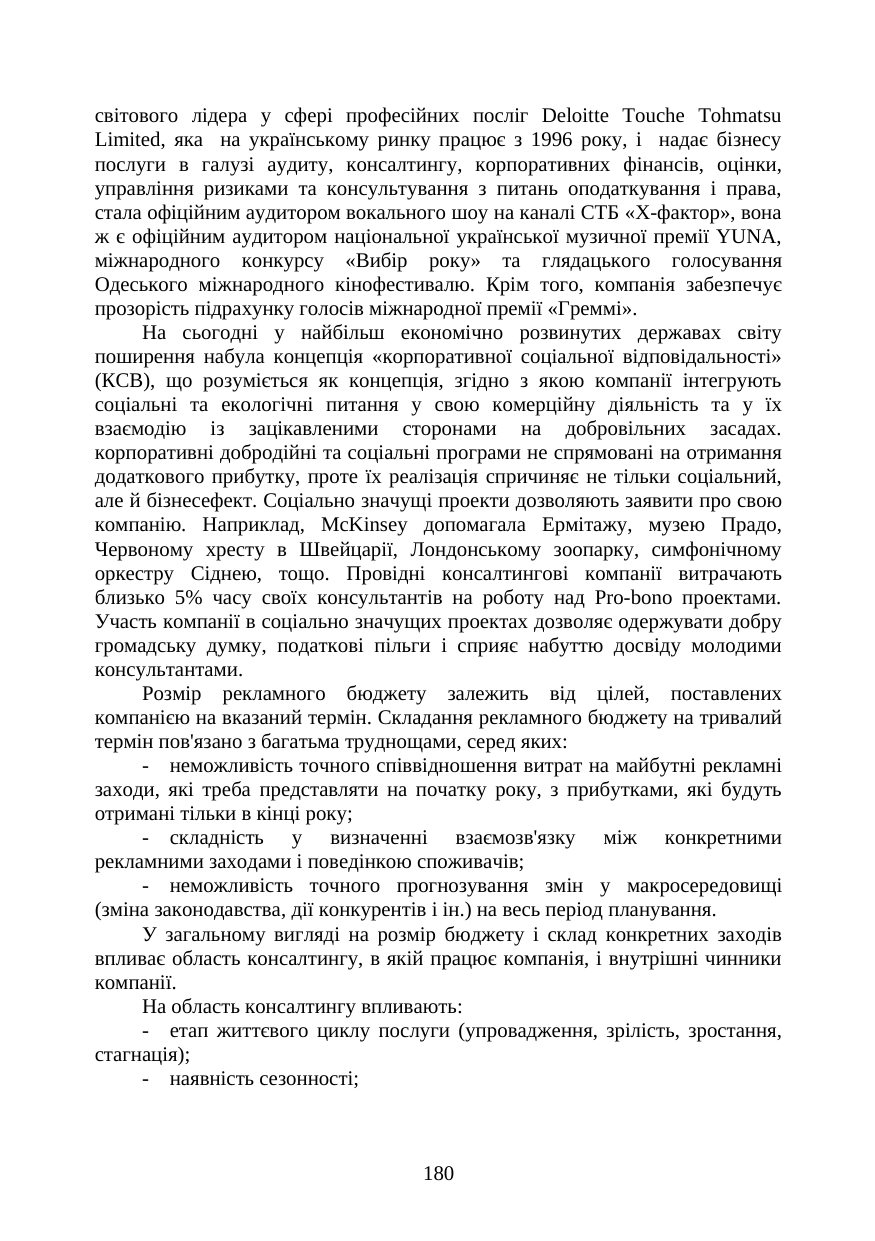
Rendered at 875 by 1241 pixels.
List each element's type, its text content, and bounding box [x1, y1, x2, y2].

text У загальному вигляді на розмір бюджету і склад конкретних заходів впливає область консалтингу, в якій працює компанія, і внутрішні чинники компанії. [94, 921, 782, 994]
list неможливість точного співвідношення витрат на майбутні рекламні заходи, які треба представляти на початку року, з прибутками, які будуть отримані тільки в кінці року; [94, 753, 782, 825]
list складність у визначенні взаємозв'язку між конкретними рекламними заходами і поведінкою споживачів; [94, 825, 782, 873]
text світового лідера у сфері професійних посліг Deloitte Touche Tohmatsu Limited, яка на українському ринку працює з 1996 року, і надає бізнесу послуги в галузі аудиту, консалтингу, корпоративних фінансів, оцінки, управління ризиками та консультування з питань оподаткування і права, стала офіційним аудитором вокального шоу на каналі СТБ «Х-фактор», вона ж є офіційним аудитором національної української музичної премії YUNA, міжнародного конкурсу «Вибір року» та глядацького голосування Одеського міжнародного кінофестивалю. Крім того, компанія забезпечує прозорість підрахунку голосів міжнародної премії «Греммі». [94, 103, 782, 320]
text На сьогодні у найбільш економічно розвинутих державах світу поширення набула концепція «корпоративної соціальної відповідальності» (КСВ), що розуміється як концепція, згідно з якою компанії інтегрують соціальні та екологічні питання у свою комерційну діяльність та у їх взаємодію із зацікавленими сторонами на добровільних засадах. корпоративні добродійні та соціальні програми не спрямовані на отримання додаткового прибутку, проте їх реалізація спричиняє не тільки соціальний, але й бізнес­ефект. Соціально значущі проекти дозволяють заявити про свою компанію. Наприклад, McKinsey допомагала Ермітажу, музею Прадо, Червоному хресту в Швейцарії, Лондонському зоопарку, симфонічному оркестру Сіднею, тощо. Провідні консалтингові компанії витрачають близько 5% часу своїх консультантів на роботу над Pro-bono проектами. Участь компанії в соціально значущих проектах дозволяє одержувати добру громадську думку, податкові пільги і сприяє набуттю досвіду молодими консультантами. [94, 320, 782, 681]
text Розмір рекламного бюджету залежить від цілей, поставлених компанією на вказаний термін. Складання рекламного бюджету на тривалий термін пов'язано з багатьма труднощами, серед яких: [94, 681, 782, 753]
list наявність сезонності; [94, 1066, 782, 1090]
list етап життєвого циклу послуги (упровадження, зрілість, зростання, стагнація); [94, 1018, 782, 1066]
text На область консалтингу впливають: [94, 994, 782, 1018]
list неможливість точного прогнозування змін у макросередовищі (зміна законодавства, дії конкурентів і ін.) на весь період планування. [94, 873, 782, 921]
